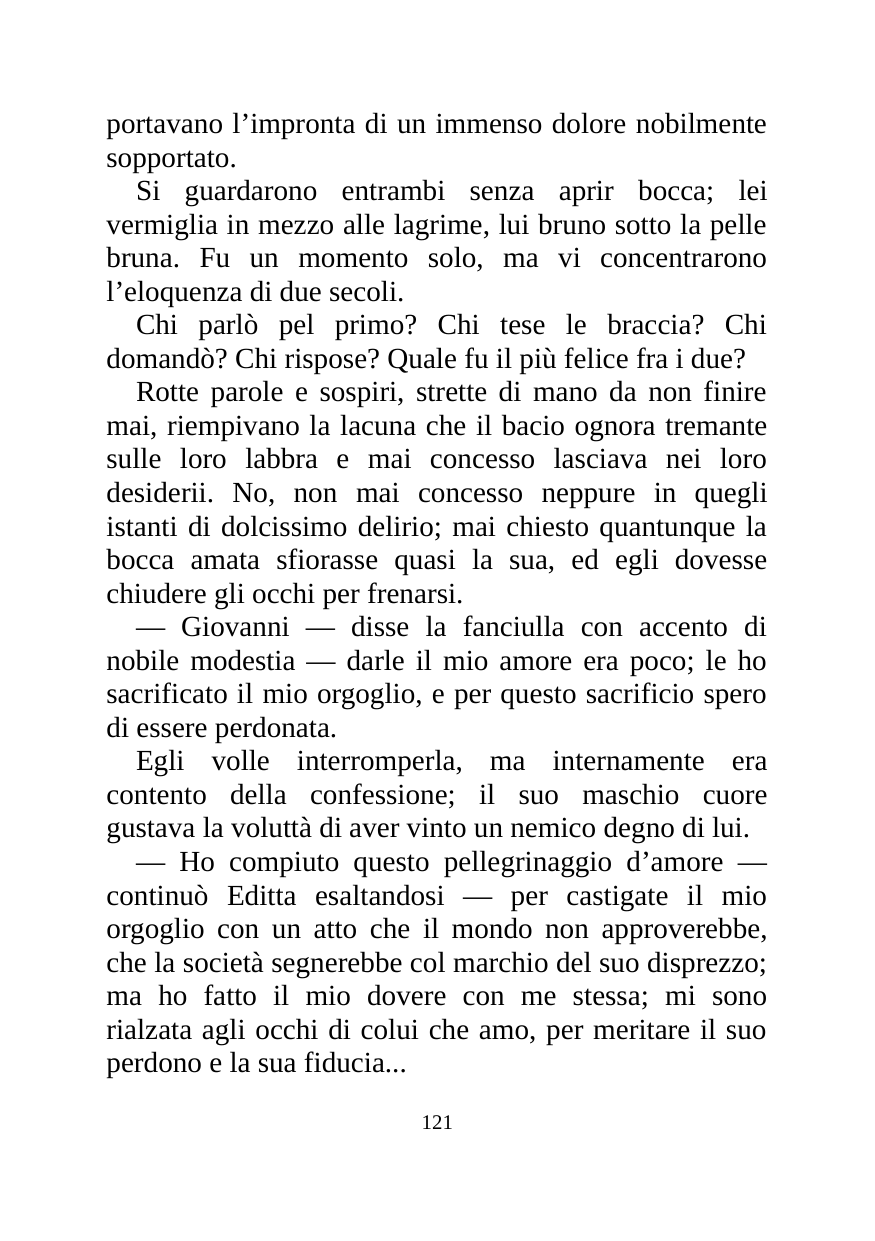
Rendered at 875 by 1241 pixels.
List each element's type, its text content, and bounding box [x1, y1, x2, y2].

text Egli volle interromperla, ma internamente era contento della confessione; il suo maschio cuore gustava la voluttà di aver vinto un nemico degno di lui. [106, 743, 768, 844]
text Si guardarono entrambi senza aprir bocca; lei vermiglia in mezzo alle lagrime, lui bruno sotto la pelle bruna. Fu un momento solo, ma vi concentrarono l’eloquenza di due secoli. [106, 173, 768, 307]
text portavano l’impronta di un immenso dolore nobilmente sopportato. [106, 106, 768, 173]
text Chi parlò pel primo? Chi tese le braccia? Chi domandò? Chi rispose? Quale fu il più felice fra i due? [106, 307, 768, 374]
text — Giovanni — disse la fanciulla con accento di nobile modestia — darle il mio amore era poco; le ho sacrificato il mio orgoglio, e per questo sacrificio spero di essere perdonata. [106, 609, 768, 743]
text — Ho compiuto questo pellegrinaggio d’amore — continuò Editta esaltandosi — per castigate il mio orgoglio con un atto che il mondo non approverebbe, che la società segnerebbe col marchio del suo disprezzo; ma ho fatto il mio dovere con me stessa; mi sono rialzata agli occhi di colui che amo, per meritare il suo perdono e la sua fiducia... [106, 844, 768, 1079]
text Rotte parole e sospiri, strette di mano da non finire mai, riempivano la lacuna che il bacio ognora tremante sulle loro labbra e mai concesso lasciava nei loro desiderii. No, non mai concesso neppure in quegli istanti di dolcissimo delirio; mai chiesto quantunque la bocca amata sfiorasse quasi la sua, ed egli dovesse chiudere gli occhi per frenarsi. [106, 374, 768, 609]
